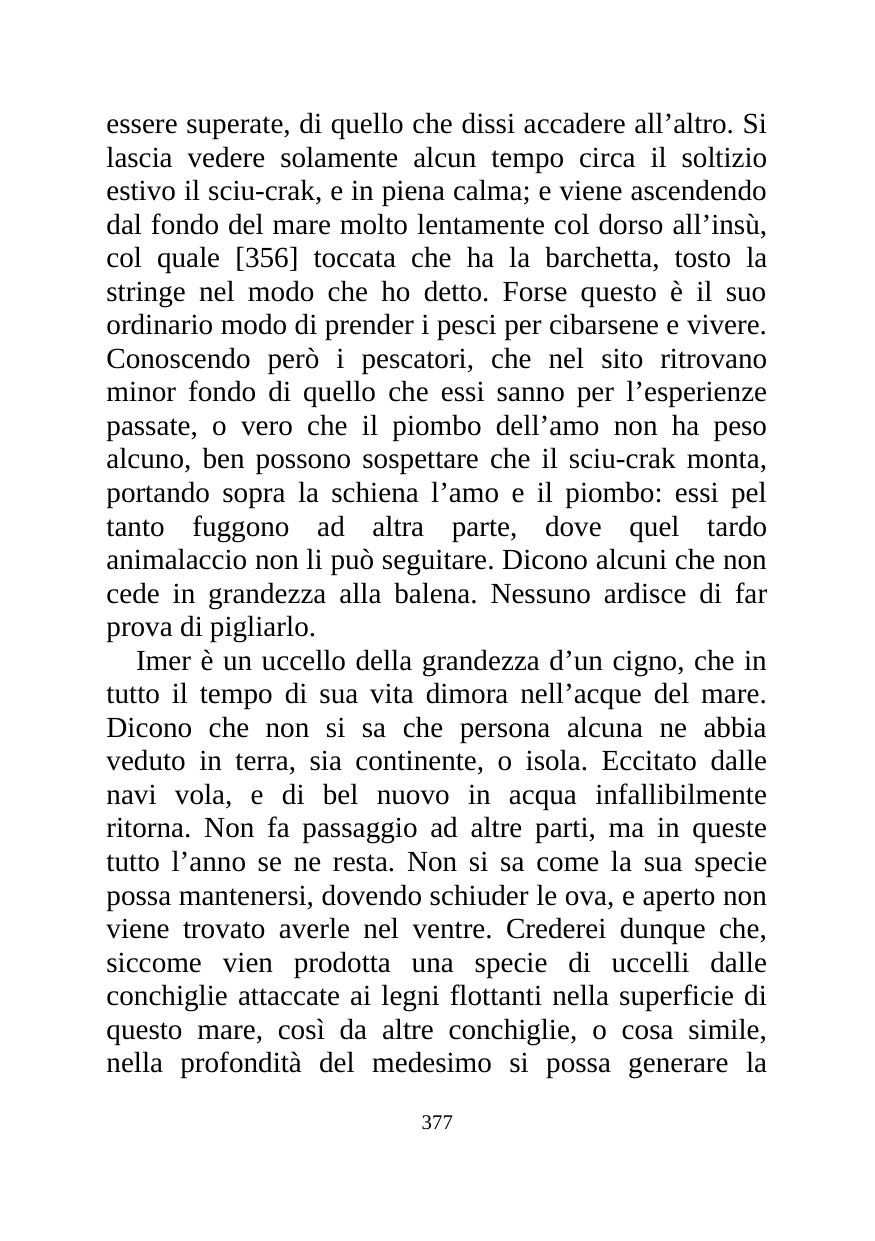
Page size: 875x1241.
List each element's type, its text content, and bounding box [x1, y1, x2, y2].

text essere superate, di quello che dissi accadere all’altro. Si lascia vedere solamente alcun tempo circa il soltizio estivo il sciu-crak, e in piena calma; e viene ascendendo dal fondo del mare molto lentamente col dorso all’insù, col quale [356] toccata che ha la barchetta, tosto la stringe nel modo che ho detto. Forse questo è il suo ordinario modo di prender i pesci per cibarsene e vivere. Conoscendo però i pescatori, che nel sito ritrovano minor fondo di quello che essi sanno per l’esperienze passate, o vero che il piombo dell’amo non ha peso alcuno, ben possono sospettare che il sciu-crak monta, portando sopra la schiena l’amo e il piombo: essi pel tanto fuggono ad altra parte, dove quel tardo animalaccio non li può seguitare. Dicono alcuni che non cede in grandezza alla balena. Nessuno ardisce di far prova di pigliarlo. [106, 106, 768, 643]
text Imer è un uccello della grandezza d’un cigno, che in tutto il tempo di sua vita dimora nell’acque del mare. Dicono che non si sa che persona alcuna ne abbia veduto in terra, sia continente, o isola. Eccitato dalle navi vola, e di bel nuovo in acqua infallibilmente ritorna. Non fa passaggio ad altre parti, ma in queste tutto l’anno se ne resta. Non si sa come la sua specie possa mantenersi, dovendo schiuder le ova, e aperto non viene trovato averle nel ventre. Crederei dunque che, siccome vien prodotta una specie di uccelli dalle conchiglie attaccate ai legni flottanti nella superficie di questo mare, così da altre conchiglie, o cosa simile, nella profondità del medesimo si possa generare la [106, 643, 768, 1079]
